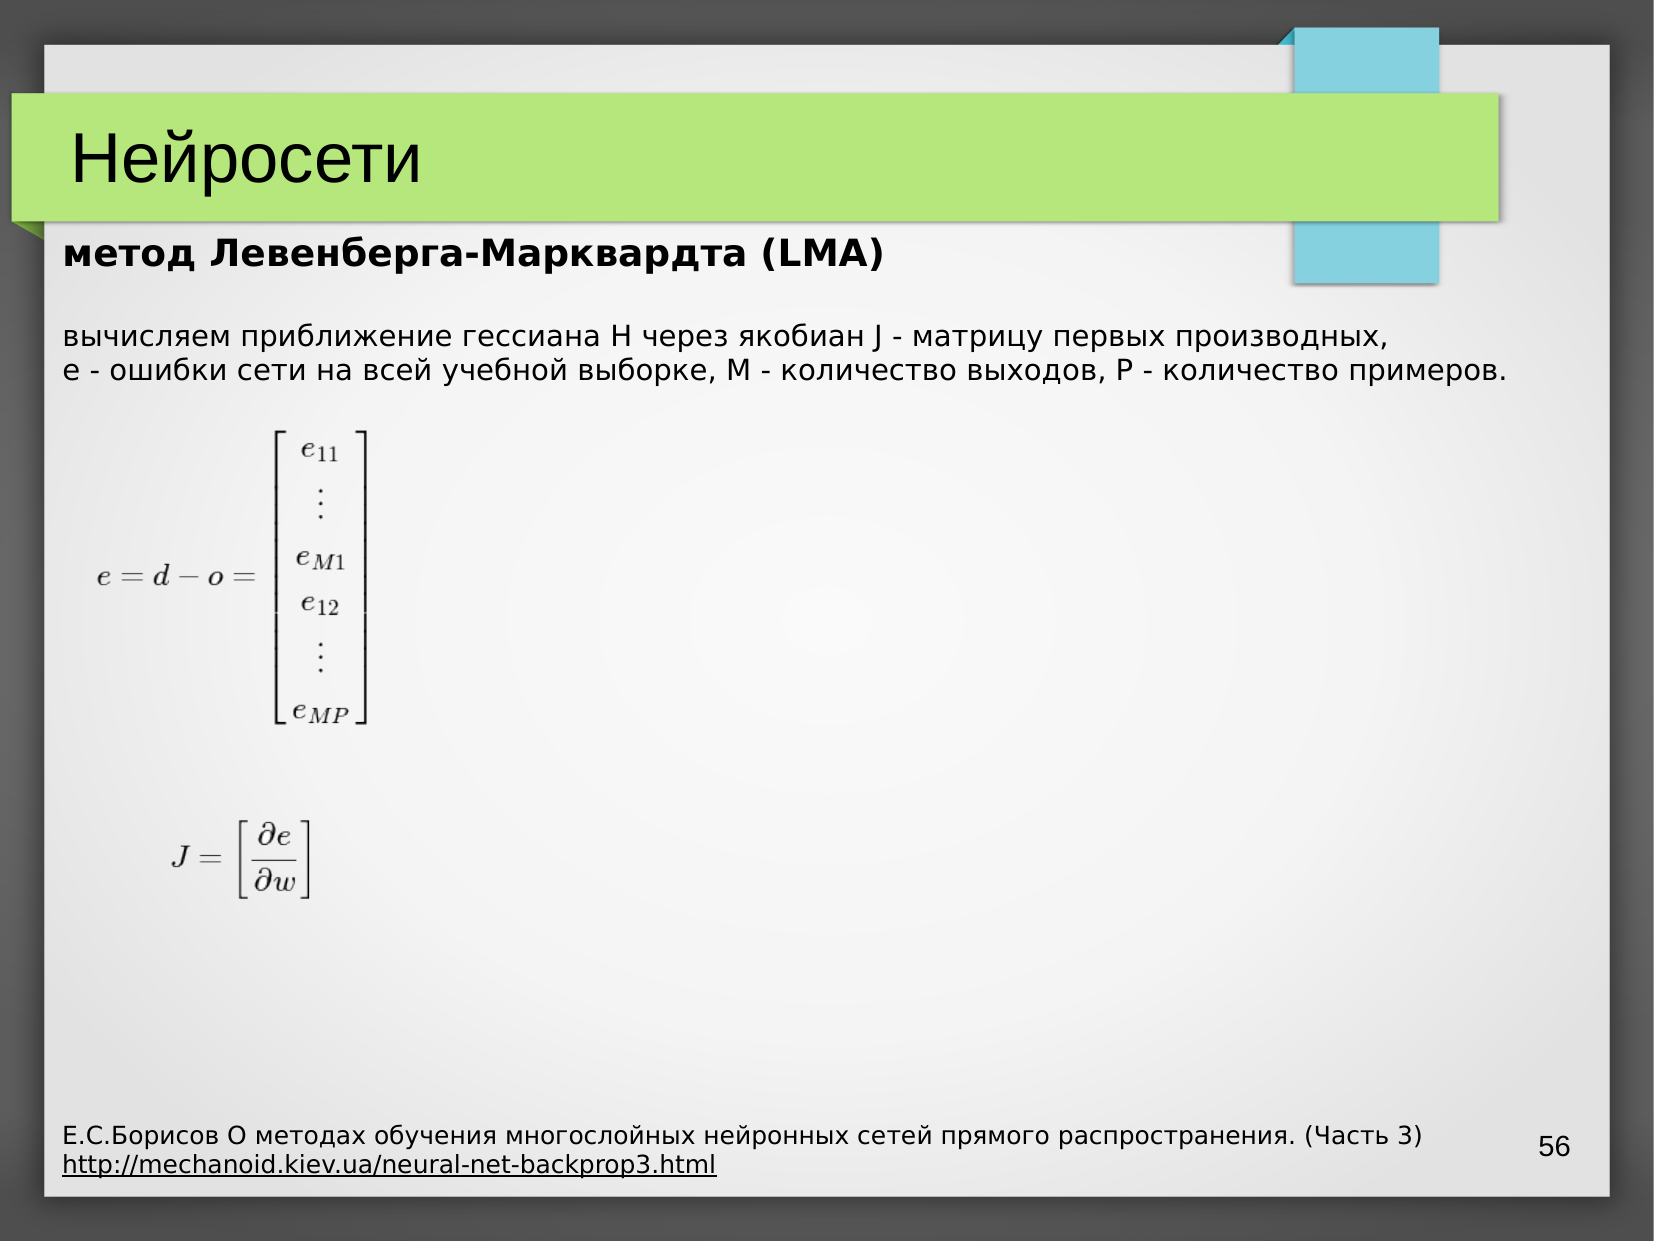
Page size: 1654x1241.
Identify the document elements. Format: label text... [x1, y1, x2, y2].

title Нейросети [70, 118, 1205, 199]
text_box Е.С.Борисов О методах обучения многослойных нейронных сетей прямого распространения. (Часть 3) http://mechanoid.kiev.ua/neural-net-backprop3.html [47, 1113, 1477, 1187]
text_box метод Левенберга-Марквардта (LMA) вычисляем приближение гессиана H через якобиан J - матрицу первых производных, e - ошибки сети на всей учебной выборке, M - количество выходов, P - количество примеров. [47, 224, 1619, 395]
picture [0, 0, 1654, 1241]
